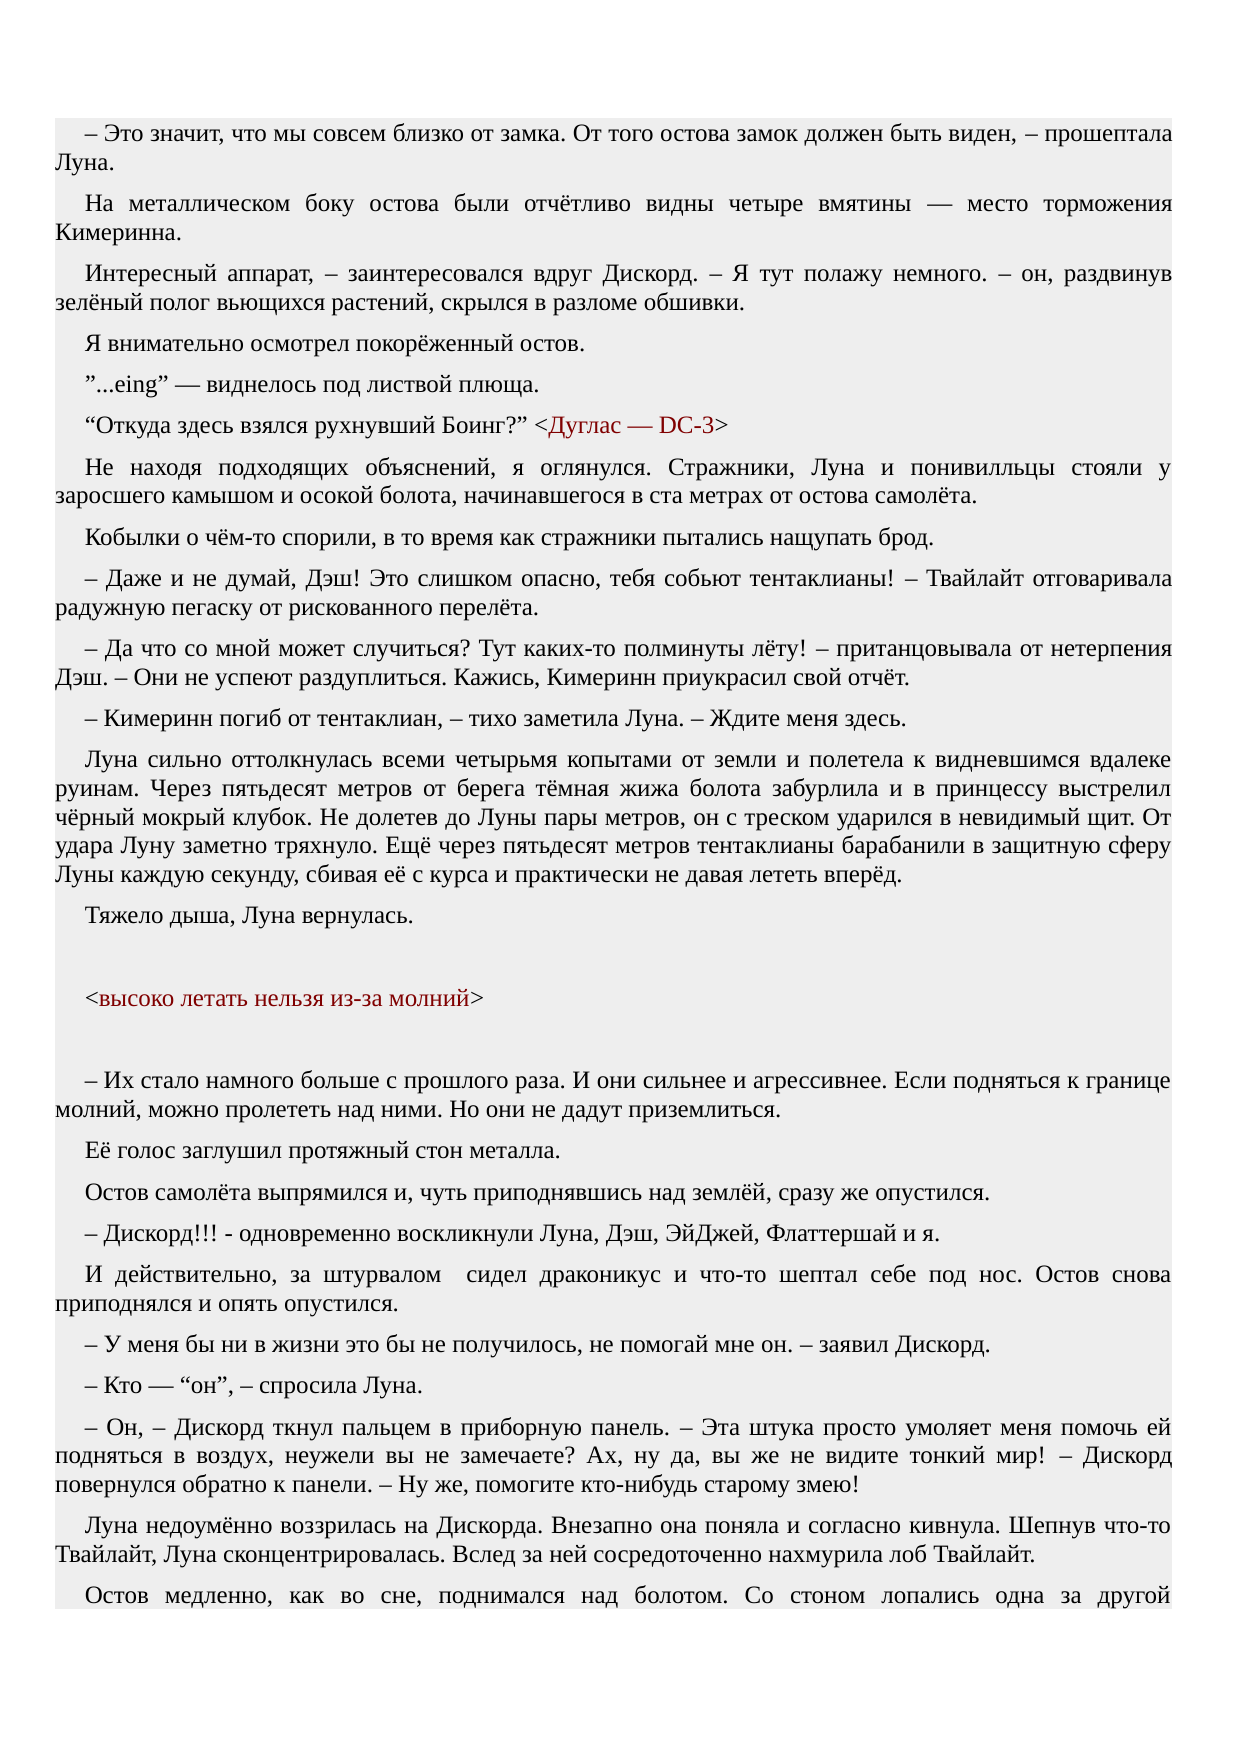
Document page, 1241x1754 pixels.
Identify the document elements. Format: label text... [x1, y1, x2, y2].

text – Их стало намного больше с прошлого раза. И они сильнее и агрессивнее. Если подняться к границе молний, можно пролететь над ними. Но они не дадут приземлиться. [55, 1066, 1172, 1123]
text Её голос заглушил протяжный стон металла. [55, 1136, 1172, 1164]
text – Даже и не думай, Дэш! Это слишком опасно, тебя собьют тентаклианы! – Твайлайт отговаривала радужную пегаску от рискованного перелёта. [55, 563, 1172, 621]
text Тяжело дыша, Луна вернулась. [55, 901, 1172, 929]
text Остов самолёта выпрямился и, чуть приподнявшись над землёй, сразу же опустился. [55, 1177, 1172, 1206]
text На металлическом боку остова были отчётливо видны четыре вмятины — место торможения Кимеринна. [55, 188, 1172, 246]
text <высоко летать нельзя из-за молний> [55, 983, 1172, 1012]
text – Он, – Дискорд ткнул пальцем в приборную панель. – Эта штука просто умоляет меня помочь ей подняться в воздух, неужели вы не замечаете? Ах, ну да, вы же не видите тонкий мир! – Дискорд повернулся обратно к панели. – Ну же, помогите кто-нибудь старому змею! [55, 1412, 1172, 1498]
text “Откуда здесь взялся рухнувший Боинг?” <Дуглас — DC-3> [55, 411, 1172, 439]
text – Кимеринн погиб от тентаклиан, – тихо заметила Луна. – Ждите меня здесь. [55, 703, 1172, 732]
text Интересный аппарат, – заинтересовался вдруг Дискорд. – Я тут полажу немного. – он, раздвинув зелёный полог вьющихся растений, скрылся в разломе обшивки. [55, 258, 1172, 316]
text – Да что со мной может случиться? Тут каких-то полминуты лёту! – пританцовывала от нетерпения Дэш. – Они не успеют раздуплиться. Кажись, Кимеринн приукрасил свой отчёт. [55, 633, 1172, 691]
text Остов медленно, как во сне, поднимался над болотом. Со стоном лопались одна за другой [55, 1581, 1172, 1609]
text – У меня бы ни в жизни это бы не получилось, не помогай мне он. – заявил Дискорд. [55, 1329, 1172, 1358]
text Луна недоумённо воззрилась на Дискорда. Внезапно она поняла и согласно кивнула. Шепнув что-то Твайлайт, Луна сконцентрировалась. Вслед за ней сосредоточенно нахмурила лоб Твайлайт. [55, 1511, 1172, 1568]
text Кобылки о чём-то спорили, в то время как стражники пытались нащупать брод. [55, 522, 1172, 551]
text Я внимательно осмотрел покорёженный остов. [55, 328, 1172, 357]
text Не находя подходящих объяснений, я оглянулся. Стражники, Луна и понивилльцы стояли у заросшего камышом и осокой болота, начинавшегося в ста метрах от остова самолёта. [55, 452, 1172, 509]
text – Дискорд!!! - одновременно воскликнули Луна, Дэш, ЭйДжей, Флаттершай и я. [55, 1218, 1172, 1247]
text – Кто — “он”, – спросила Луна. [55, 1371, 1172, 1399]
text ”...eing” — виднелось под листвой плюща. [55, 369, 1172, 398]
text И действительно, за штурвалом сидел драконикус и что-то шептал себе под нос. Остов снова приподнялся и опять опустился. [55, 1259, 1172, 1317]
text – Это значит, что мы совсем близко от замка. От того остова замок должен быть виден, – прошептала Луна. [55, 118, 1172, 176]
text Луна сильно оттолкнулась всеми четырьмя копытами от земли и полетела к видневшимся вдалеке руинам. Через пятьдесят метров от берега тёмная жижа болота забурлила и в принцессу выстрелил чёрный мокрый клубок. Не долетев до Луны пары метров, он с треском ударился в невидимый щит. От удара Луну заметно тряхнуло. Ещё через пятьдесят метров тентаклианы барабанили в защитную сферу Луны каждую секунду, сбивая её с курса и практически не давая лететь вперёд. [55, 744, 1172, 888]
